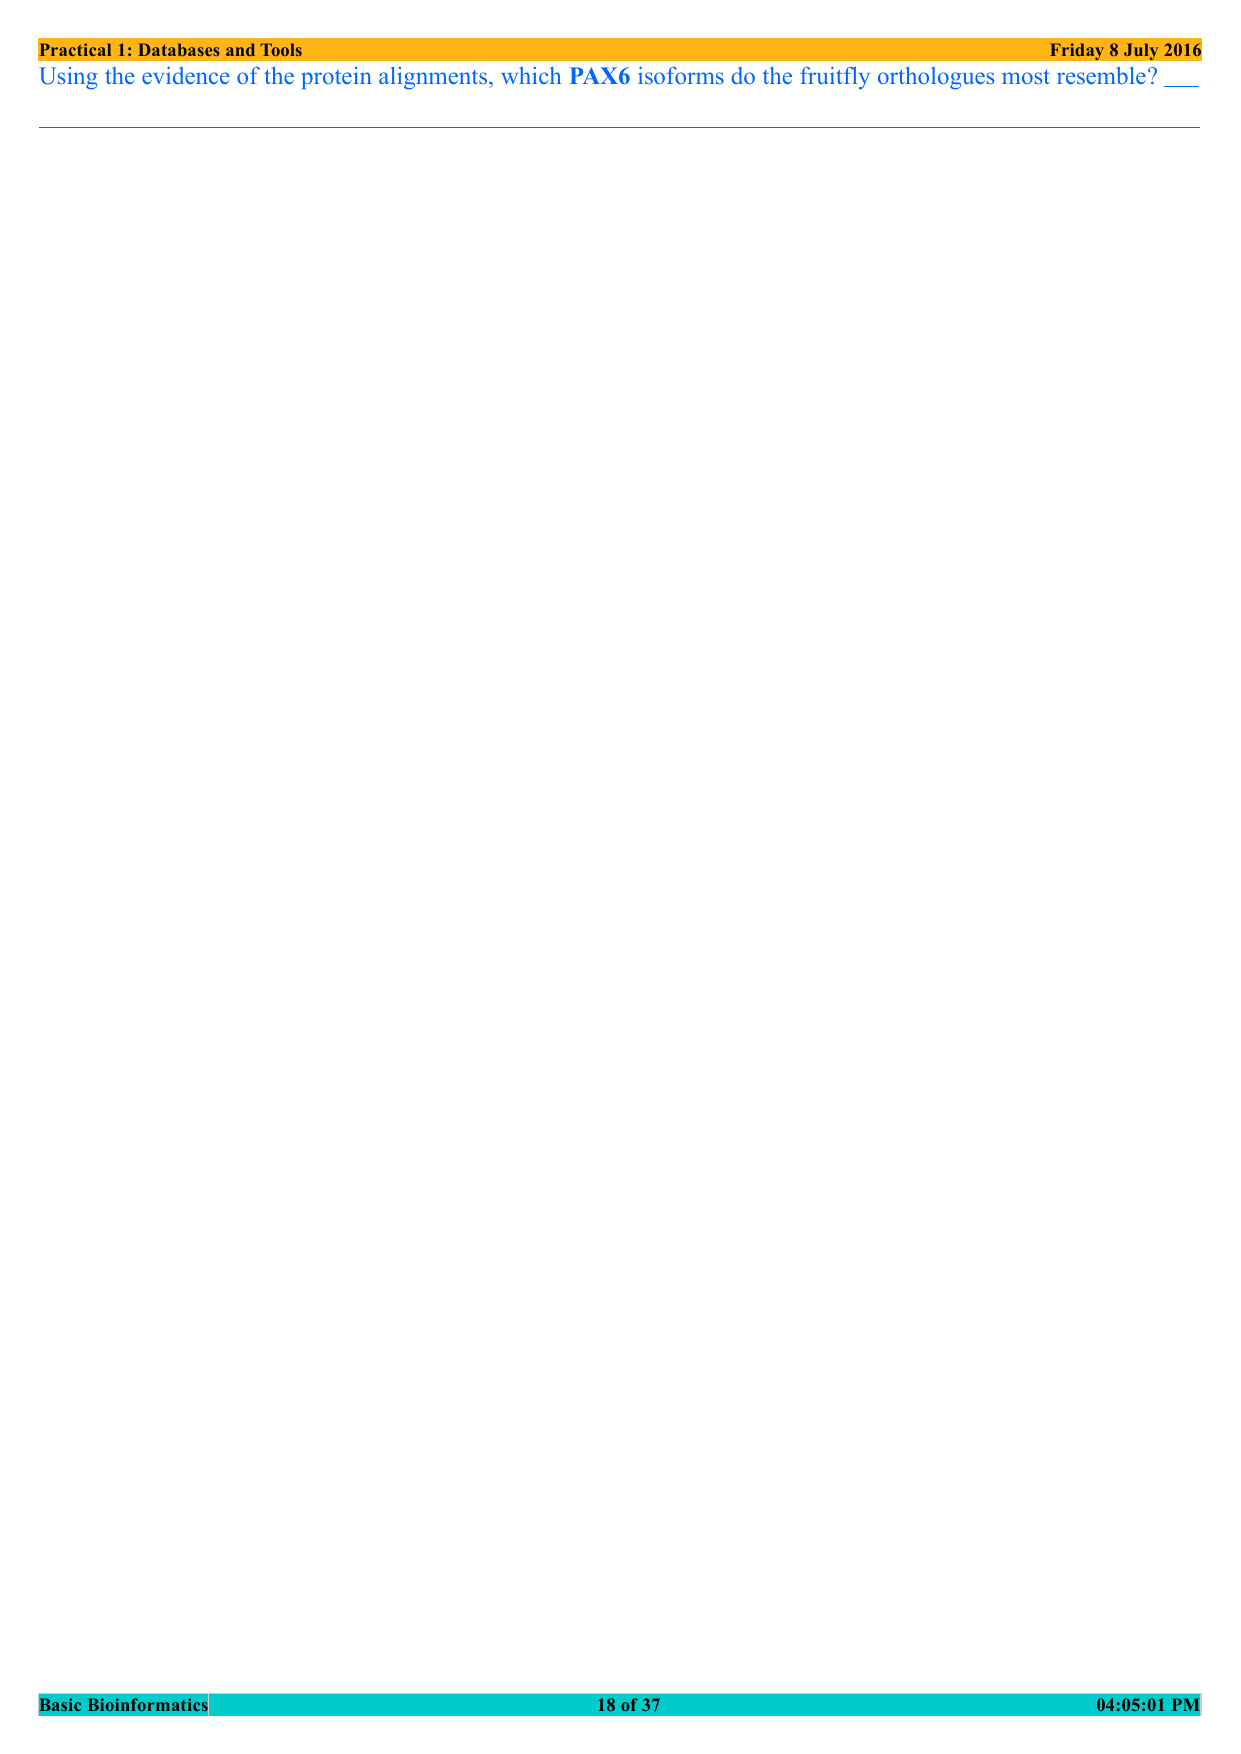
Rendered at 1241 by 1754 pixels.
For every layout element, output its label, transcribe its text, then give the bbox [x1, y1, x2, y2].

text Using the evidence of the protein alignments, which PAX6 isoforms do the fruitfly orthologues most resemble? [38, 61, 1202, 89]
